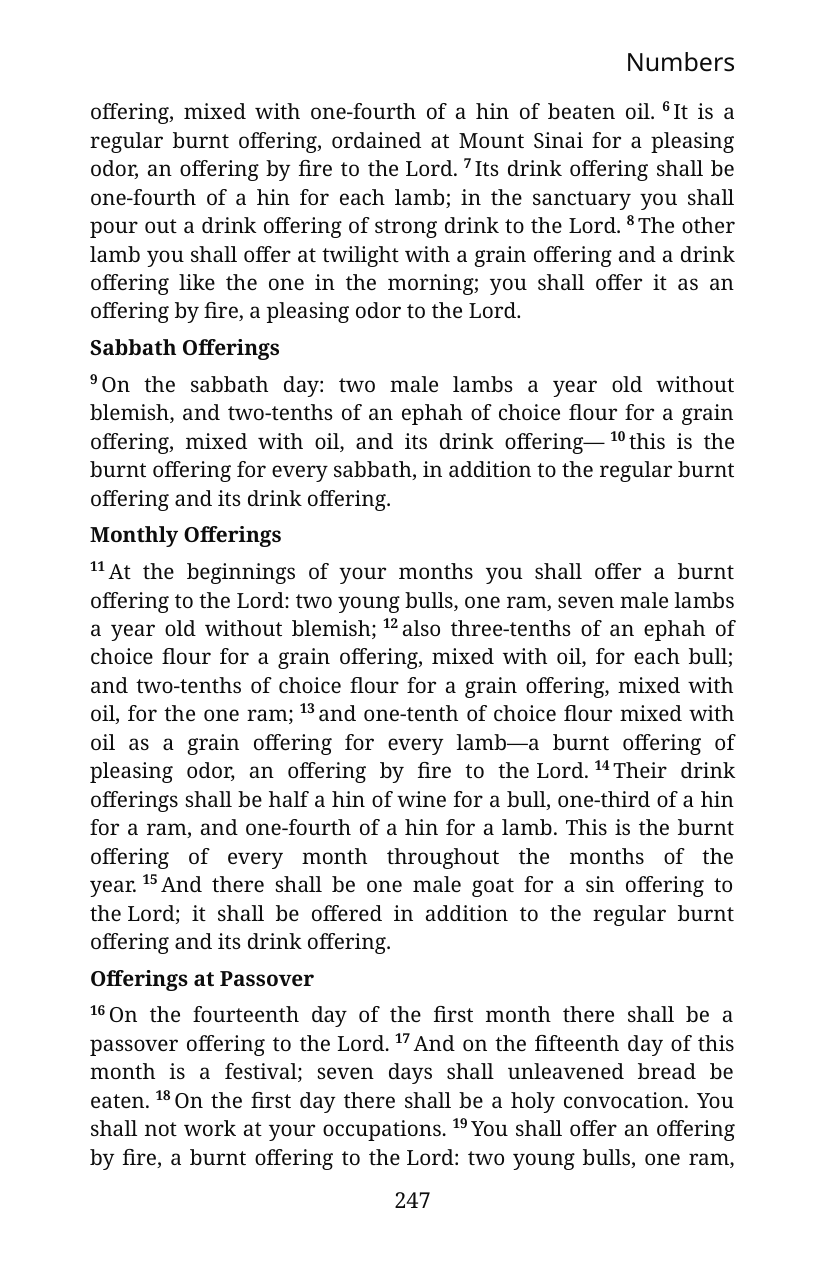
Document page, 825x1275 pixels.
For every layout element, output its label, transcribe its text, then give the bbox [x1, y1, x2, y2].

text 11 At the beginnings of your months you shall offer a burnt offering to the Lord: two young bulls, one ram, seven male lambs a year old without blemish; 12 also three-tenths of an ephah of choice flour for a grain offering, mixed with oil, for each bull; and two-tenths of choice flour for a grain offering, mixed with oil, for the one ram; 13 and one-tenth of choice flour mixed with oil as a grain offering for every lamb—a burnt offering of pleasing odor, an offering by fire to the Lord. 14 Their drink offerings shall be half a hin of wine for a bull, one-third of a hin for a ram, and one-fourth of a hin for a lamb. This is the burnt offering of every month throughout the months of the year. 15 And there shall be one male goat for a sin offering to the Lord; it shall be offered in addition to the regular burnt offering and its drink offering. [90, 557, 735, 956]
text Monthly Offerings [90, 521, 735, 549]
text Offerings at Passover [90, 964, 735, 992]
text 16 On the fourteenth day of the first month there shall be a passover offering to the Lord. 17 And on the fifteenth day of this month is a festival; seven days shall unleavened bread be eaten. 18 On the first day there shall be a holy convocation. You shall not work at your occupations. 19 You shall offer an offering by fire, a burnt offering to the Lord: two young bulls, one ram, [90, 1001, 735, 1171]
text 9 On the sabbath day: two male lambs a year old without blemish, and two-tenths of an ephah of choice flour for a grain offering, mixed with oil, and its drink offering— 10 this is the burnt offering for every sabbath, in addition to the regular burnt offering and its drink offering. [90, 370, 735, 512]
text Sabbath Offerings [90, 333, 735, 362]
text offering, mixed with one-fourth of a hin of beaten oil. 6 It is a regular burnt offering, ordained at Mount Sinai for a pleasing odor, an offering by fire to the Lord. 7 Its drink offering shall be one-fourth of a hin for each lamb; in the sanctuary you shall pour out a drink offering of strong drink to the Lord. 8 The other lamb you shall offer at twilight with a grain offering and a drink offering like the one in the morning; you shall offer it as an offering by fire, a pleasing odor to the Lord. [90, 97, 735, 325]
